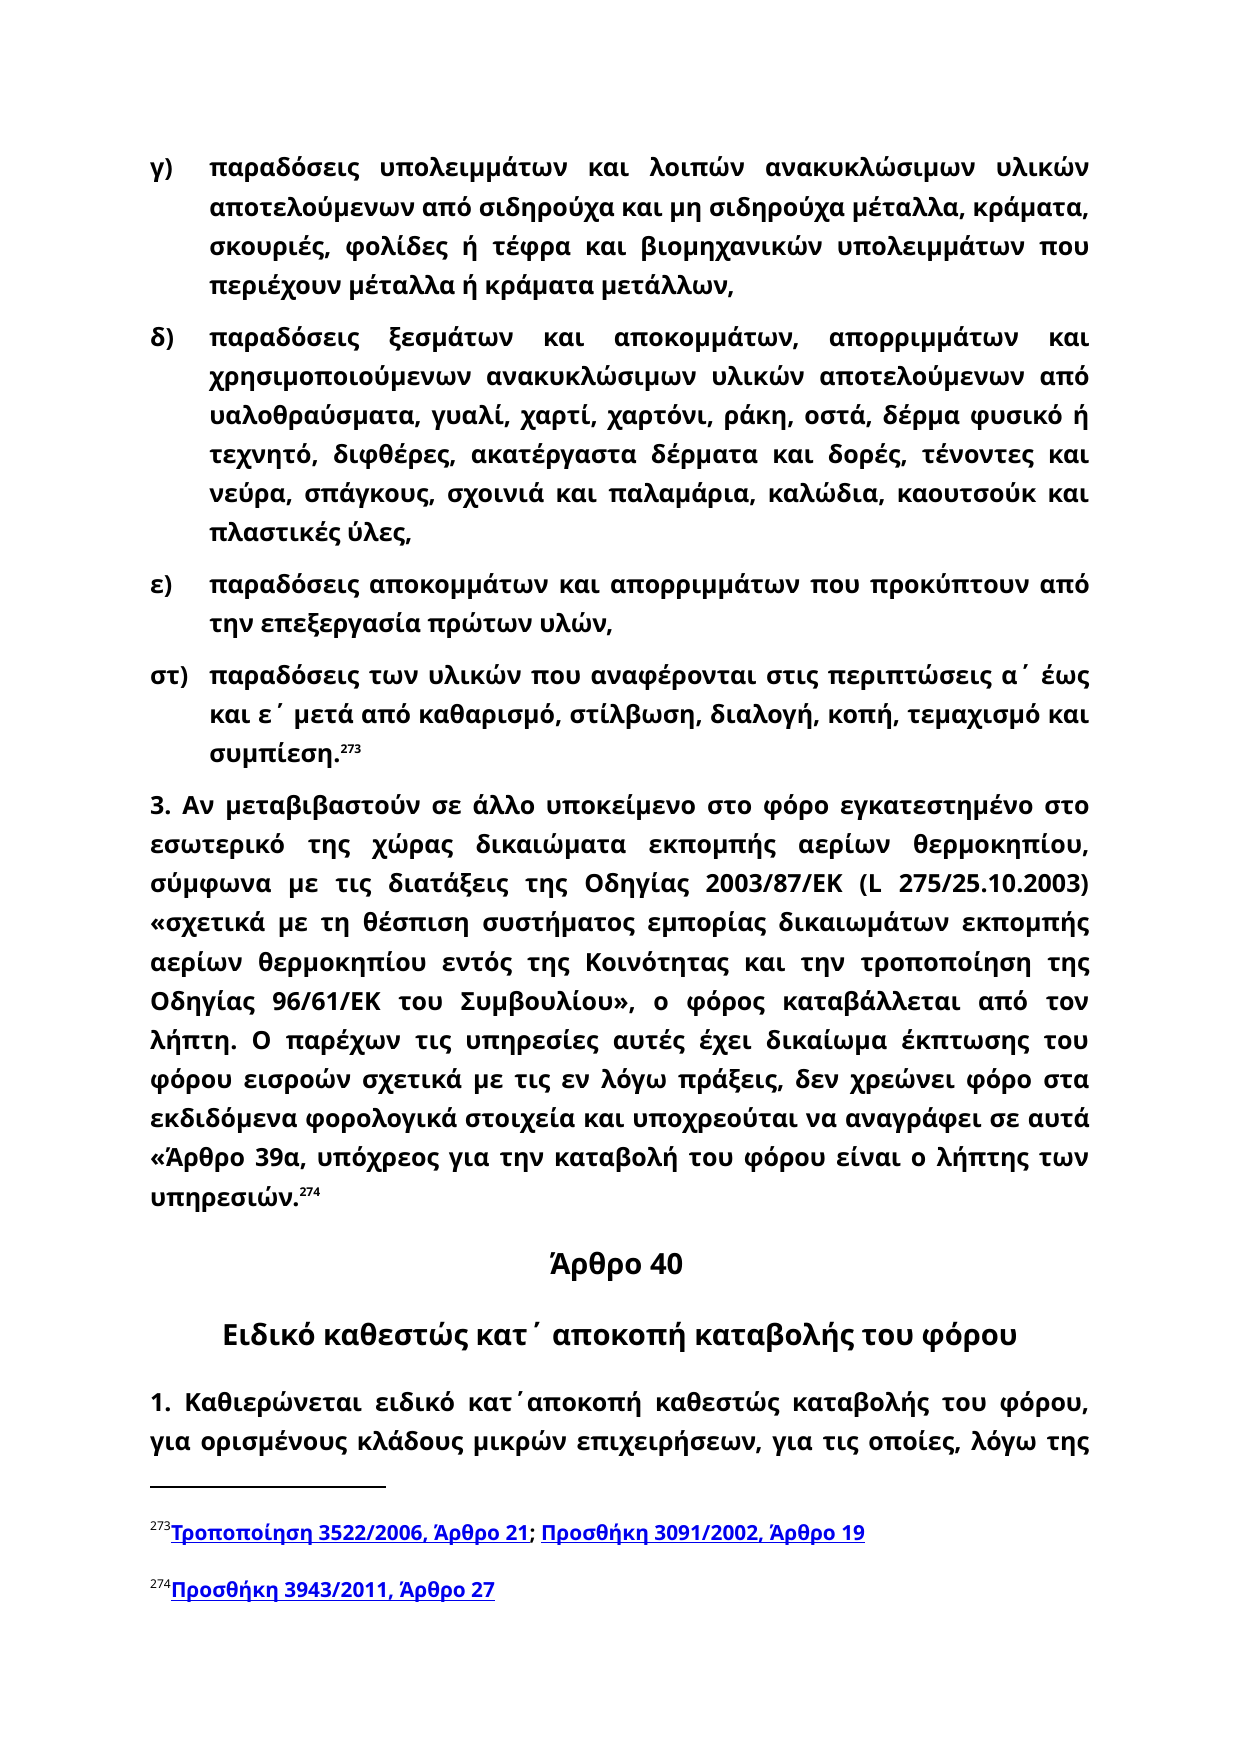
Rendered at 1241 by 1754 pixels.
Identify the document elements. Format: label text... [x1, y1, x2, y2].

subtitle Ειδικό καθεστώς κατ΄ αποκοπή καταβολής του φόρου [150, 1314, 1090, 1354]
text Τροποποίηση 3522/2006, Άρθρο 21; Προσθήκη 3091/2002, Άρθρο 19 [150, 1518, 1090, 1546]
list ε) παραδόσεις αποκομμάτων και απορριμμάτων που προκύπτουν από την επεξεργασία πρώτων υλών, [150, 567, 1090, 640]
list δ) παραδόσεις ξεσμάτων και αποκομμάτων, απορριμμάτων και χρησιμοποιούμενων ανακυκλώσιμων υλικών αποτελούμενων από υαλοθραύσματα, γυαλί, χαρτί, χαρτόνι, ράκη, οστά, δέρμα φυσικό ή τεχνητό, διφθέρες, ακατέργαστα δέρματα και δορές, τένοντες και νεύρα, σπάγκους, σχοινιά και παλαμάρια, καλώδια, καουτσούκ και πλαστικές ύλες, [150, 319, 1090, 549]
text 3. Αν μεταβιβαστούν σε άλλο υποκείμενο στο φόρο εγκατεστημένο στο εσωτερικό της χώρας δικαιώματα εκπομπής αερίων θερμοκηπίου, σύμφωνα με τις διατάξεις της Οδηγίας 2003/87/ΕΚ (L 275/25.10.2003) «σχετικά με τη θέσπιση συστήματος εμπορίας δικαιωμάτων εκπομπής αερίων θερμοκηπίου εντός της Κοινότητας και την τροποποίηση της Οδηγίας 96/61/ΕΚ του Συμβουλίου», ο φόρος καταβάλλεται από τον λήπτη. Ο παρέχων τις υπηρεσίες αυτές έχει δικαίωμα έκπτωσης του φόρου εισροών σχετικά με τις εν λόγω πράξεις, δεν χρεώνει φόρο στα εκδιδόμενα φορολογικά στοιχεία και υποχρεούται να αναγράφει σε αυτά «Άρθρο 39α, υπόχρεος για την καταβολή του φόρου είναι ο λήπτης των υπηρεσιών. [150, 787, 1090, 1213]
list γ) παραδόσεις υπολειμμάτων και λοιπών ανακυκλώσιμων υλικών αποτελούμενων από σιδηρούχα και μη σιδηρούχα μέταλλα, κράματα, σκουριές, φολίδες ή τέφρα και βιομηχανικών υπολειμμάτων που περιέχουν μέταλλα ή κράματα μετάλλων, [150, 150, 1090, 302]
list στ) παραδόσεις των υλικών που αναφέρονται στις περιπτώσεις α΄ έως και ε΄ μετά από καθαρισμό, στίλβωση, διαλογή, κοπή, τεμαχισμό και συμπίεση. [150, 657, 1090, 770]
text 1. Καθιερώνεται ειδικό κατ΄αποκοπή καθεστώς καταβολής του φόρου, για ορισμένους κλάδους μικρών επιχειρήσεων, για τις οποίες, λόγω της [150, 1384, 1090, 1458]
text Προσθήκη 3943/2011, Άρθρο 27 [150, 1576, 1090, 1604]
subtitle Άρθρο 40 [150, 1243, 1090, 1283]
